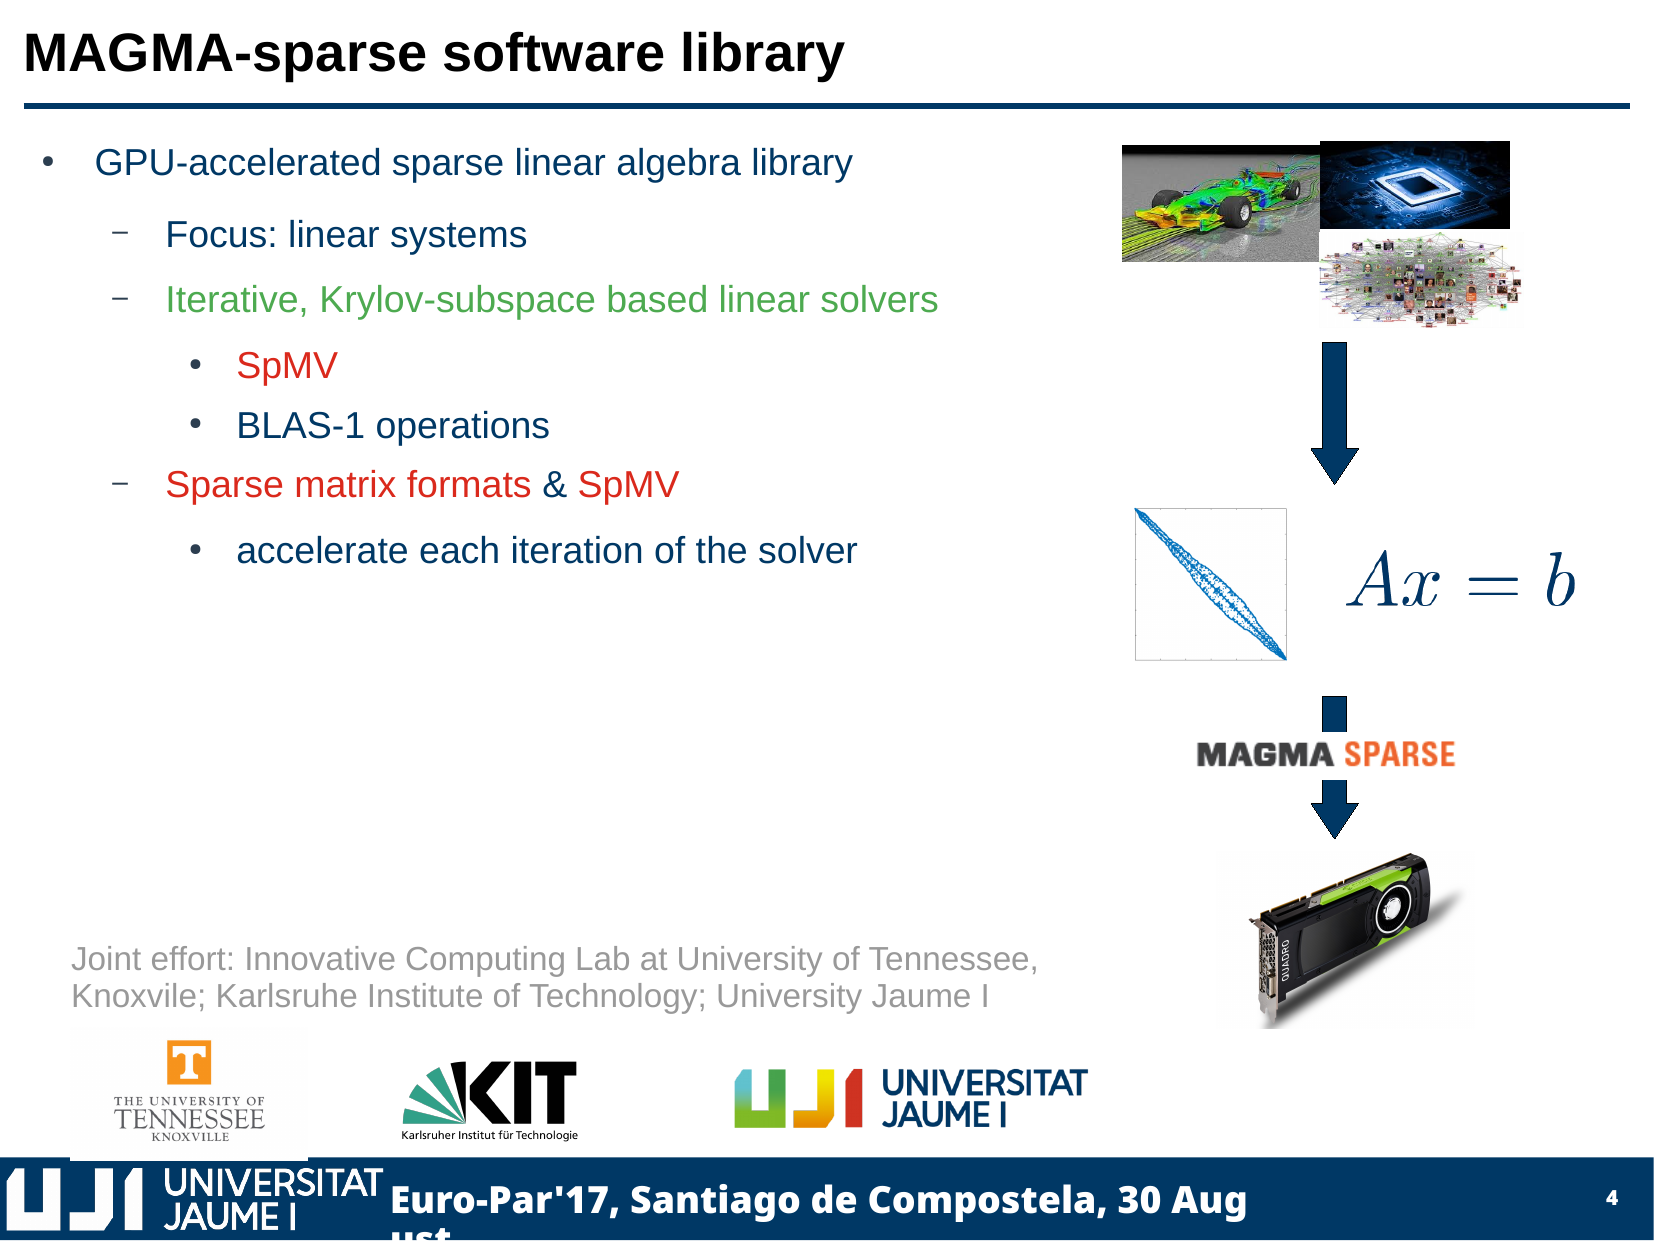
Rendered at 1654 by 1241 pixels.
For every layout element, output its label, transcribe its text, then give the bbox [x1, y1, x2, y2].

picture [1122, 141, 1524, 328]
list GPU-accelerated sparse linear algebra library Focus: linear systems Iterative, Krylov-subspace based linear solvers SpMV BLAS-1 operations Sparse matrix formats & SpMV accelerate each iteration of the solver [23, 141, 1040, 721]
picture [0, 1027, 390, 1241]
text_box [1311, 780, 1359, 839]
title MAGMA-sparse software library [23, 0, 1630, 107]
picture [1346, 550, 1575, 606]
picture [1134, 507, 1288, 662]
text_box Joint effort: Innovative Computing Lab at University of Tennessee, Knoxvile; Karlsruhe Institute of Technology; University Jaume I [20, 933, 1099, 1028]
text_box [1322, 696, 1347, 732]
picture [732, 1062, 1094, 1132]
picture [401, 1057, 579, 1146]
text_box [1311, 342, 1359, 485]
picture [1189, 732, 1465, 780]
picture [1216, 851, 1475, 1029]
